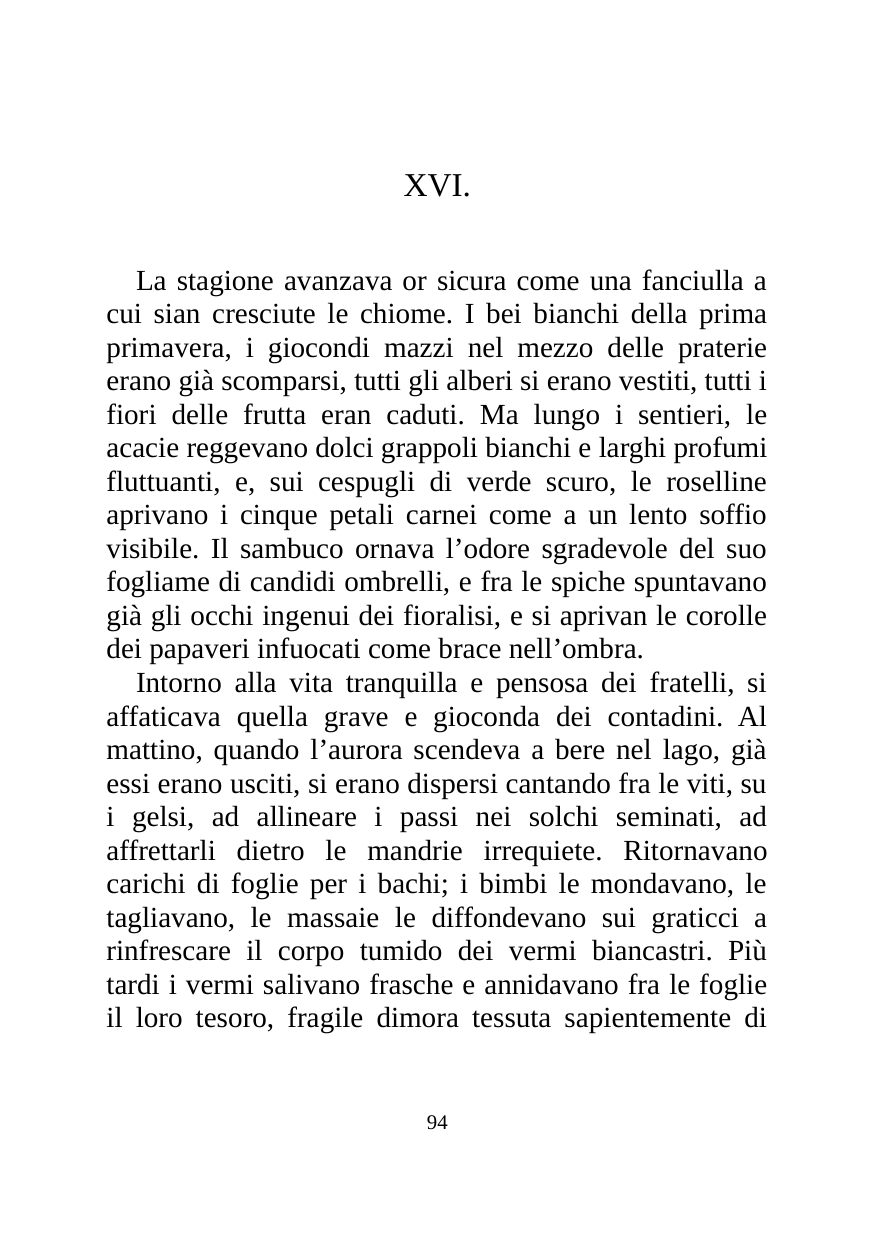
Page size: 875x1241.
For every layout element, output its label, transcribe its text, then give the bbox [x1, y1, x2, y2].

subtitle XVI. [106, 165, 768, 204]
text Intorno alla vita tranquilla e pensosa dei fratelli, si affaticava quella grave e gioconda dei contadini. Al mattino, quando l’aurora scendeva a bere nel lago, già essi erano usciti, si erano dispersi cantando fra le viti, su i gelsi, ad allineare i passi nei solchi seminati, ad affrettarli dietro le mandrie irrequiete. Ritornavano carichi di foglie per i bachi; i bimbi le mondavano, le tagliavano, le massaie le diffondevano sui graticci a rinfrescare il corpo tumido dei vermi biancastri. Più tardi i vermi salivano frasche e annidavano fra le foglie il loro tesoro, fragile dimora tessuta sapientemente di [106, 665, 768, 1034]
text La stagione avanzava or sicura come una fanciulla a cui sian cresciute le chiome. I bei bianchi della prima primavera, i giocondi mazzi nel mezzo delle praterie erano già scomparsi, tutti gli alberi si erano vestiti, tutti i fiori delle frutta eran caduti. Ma lungo i sentieri, le acacie reggevano dolci grappoli bianchi e larghi profumi fluttuanti, e, sui cespugli di verde scuro, le roselline aprivano i cinque petali carnei come a un lento soffio visibile. Il sambuco ornava l’odore sgradevole del suo fogliame di candidi ombrelli, e fra le spiche spuntavano già gli occhi ingenui dei fioralisi, e si aprivan le corolle dei papaveri infuocati come brace nell’ombra. [106, 263, 768, 665]
